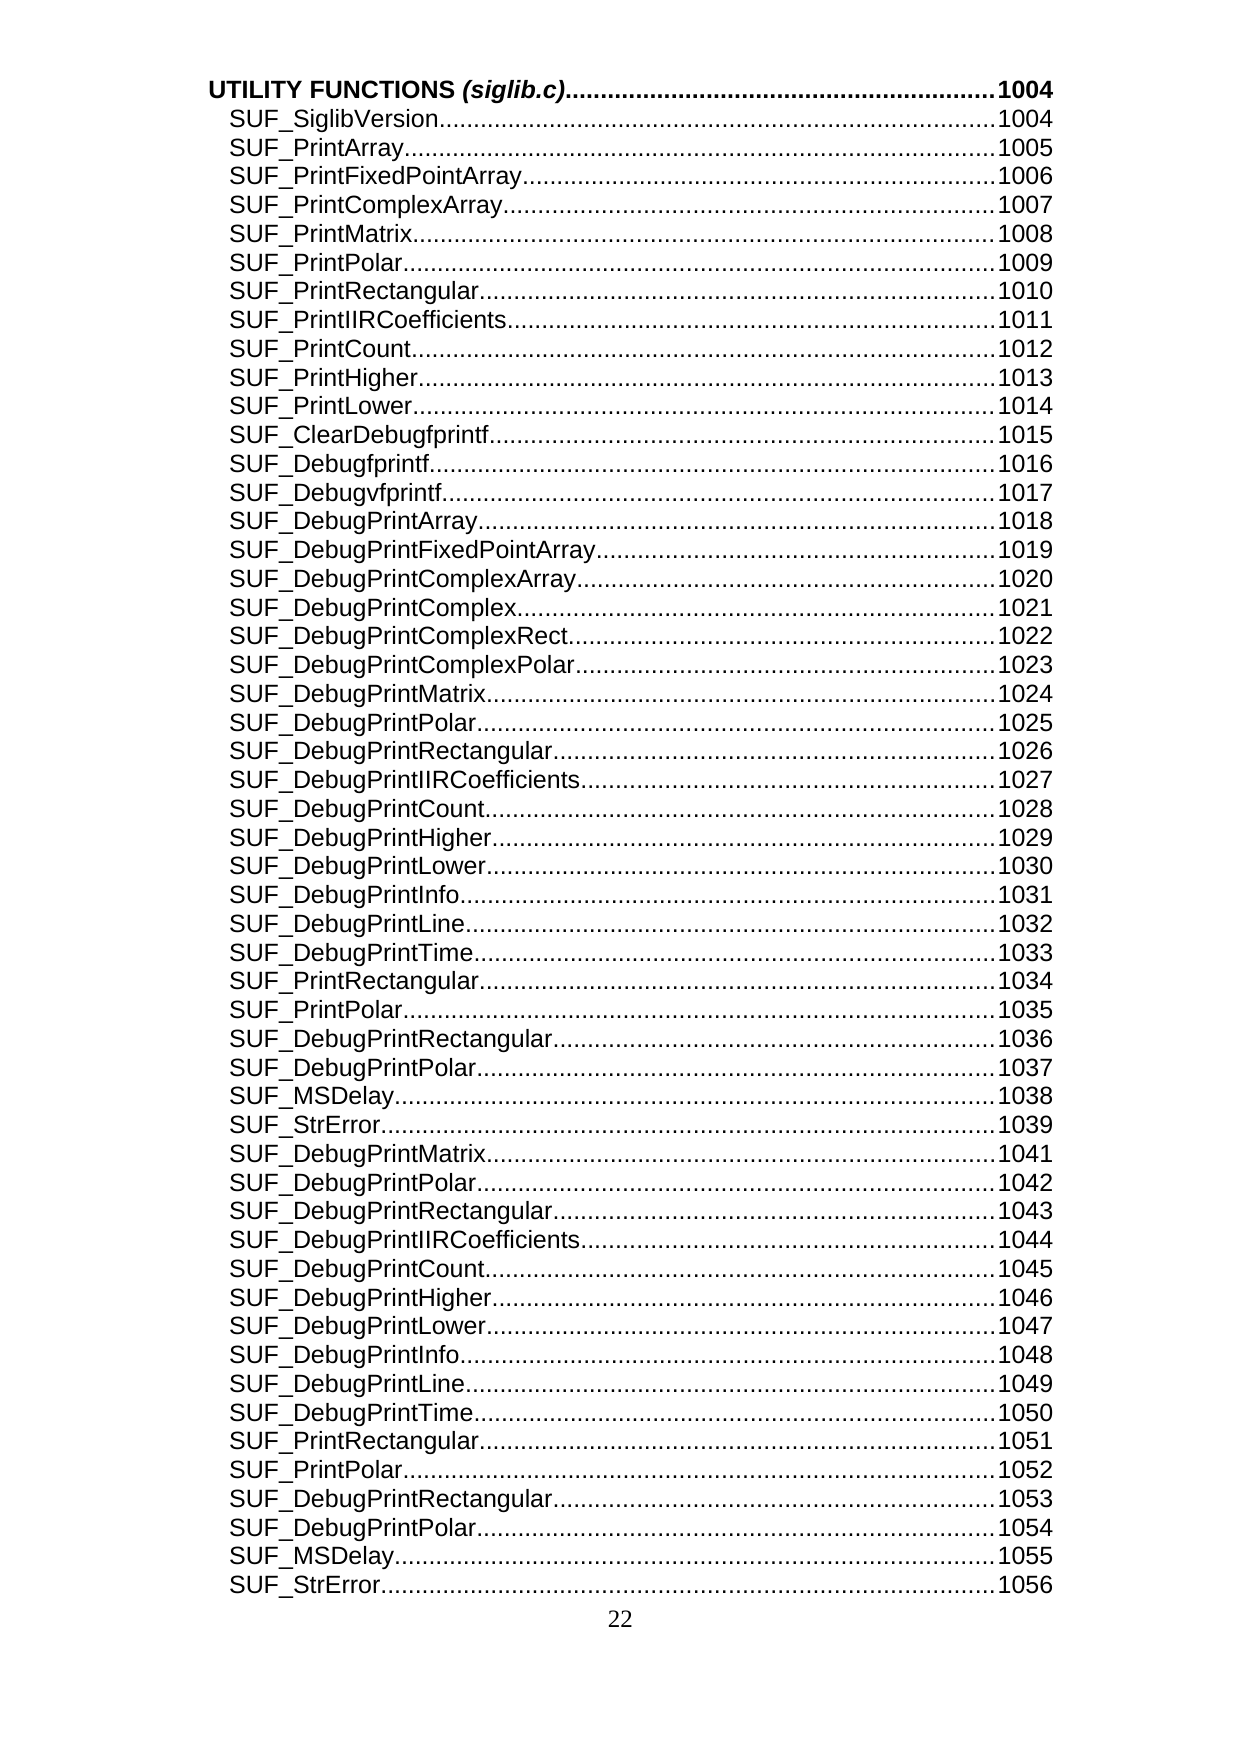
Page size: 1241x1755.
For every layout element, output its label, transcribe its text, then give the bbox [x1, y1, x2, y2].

text SUF_DebugPrintFixedPointArray 1019 [229, 535, 1053, 564]
text SUF_DebugPrintComplex 1021 [229, 592, 1053, 621]
text SUF_PrintFixedPointArray 1006 [229, 161, 1053, 190]
text SUF_MSDelay 1055 [229, 1541, 1053, 1570]
text SUF_DebugPrintLower 1030 [229, 851, 1053, 880]
text SUF_DebugPrintIIRCoefficients 1027 [229, 765, 1053, 794]
text SUF_DebugPrintComplexPolar 1023 [229, 650, 1053, 679]
text SUF_DebugPrintInfo 1048 [229, 1340, 1053, 1369]
text SUF_DebugPrintMatrix 1041 [229, 1139, 1053, 1167]
text SUF_DebugPrintLine 1049 [229, 1369, 1053, 1397]
text SUF_DebugPrintRectangular 1043 [229, 1196, 1053, 1225]
text SUF_DebugPrintPolar 1025 [229, 707, 1053, 736]
text SUF_StrError 1056 [229, 1570, 1053, 1599]
text SUF_DebugPrintCount 1028 [229, 794, 1053, 822]
text SUF_DebugPrintPolar 1042 [229, 1167, 1053, 1196]
text SUF_DebugPrintLower 1047 [229, 1311, 1053, 1340]
text SUF_PrintPolar 1035 [229, 995, 1053, 1024]
text SUF_PrintRectangular 1034 [229, 966, 1053, 995]
text SUF_DebugPrintArray 1018 [229, 506, 1053, 535]
text SUF_DebugPrintRectangular 1053 [229, 1484, 1053, 1512]
text SUF_PrintComplexArray 1007 [229, 190, 1053, 219]
text SUF_DebugPrintComplexArray 1020 [229, 564, 1053, 592]
text SUF_DebugPrintMatrix 1024 [229, 679, 1053, 707]
text SUF_PrintPolar 1052 [229, 1455, 1053, 1484]
text SUF_DebugPrintRectangular 1026 [229, 736, 1053, 765]
text SUF_DebugPrintRectangular 1036 [229, 1024, 1053, 1052]
text SUF_PrintRectangular 1010 [229, 276, 1053, 305]
text SUF_PrintPolar 1009 [229, 247, 1053, 276]
text SUF_DebugPrintTime 1050 [229, 1397, 1053, 1426]
text SUF_PrintLower 1014 [229, 391, 1053, 420]
text SUF_StrError 1039 [229, 1110, 1053, 1139]
text SUF_DebugPrintHigher 1029 [229, 822, 1053, 851]
text SUF_PrintArray 1005 [229, 132, 1053, 161]
text SUF_PrintCount 1012 [229, 334, 1053, 362]
text SUF_DebugPrintLine 1032 [229, 909, 1053, 937]
text SUF_PrintRectangular 1051 [229, 1426, 1053, 1455]
text SUF_DebugPrintCount 1045 [229, 1254, 1053, 1282]
text SUF_DebugPrintTime 1033 [229, 937, 1053, 966]
text SUF_DebugPrintPolar 1037 [229, 1052, 1053, 1081]
text SUF_DebugPrintInfo 1031 [229, 880, 1053, 909]
text SUF_PrintMatrix 1008 [229, 219, 1053, 247]
text SUF_Debugvfprintf 1017 [229, 477, 1053, 506]
text SUF_DebugPrintHigher 1046 [229, 1282, 1053, 1311]
text SUF_DebugPrintIIRCoefficients 1044 [229, 1225, 1053, 1254]
text UTILITY FUNCTIONS (siglib.c) 1004 [208, 75, 1053, 104]
text SUF_SiglibVersion 1004 [229, 104, 1053, 132]
text SUF_DebugPrintPolar 1054 [229, 1512, 1053, 1541]
text SUF_MSDelay 1038 [229, 1081, 1053, 1110]
text SUF_PrintHigher 1013 [229, 362, 1053, 391]
text SUF_PrintIIRCoefficients 1011 [229, 305, 1053, 334]
text SUF_DebugPrintComplexRect 1022 [229, 621, 1053, 650]
text SUF_ClearDebugfprintf 1015 [229, 420, 1053, 449]
text SUF_Debugfprintf 1016 [229, 449, 1053, 477]
